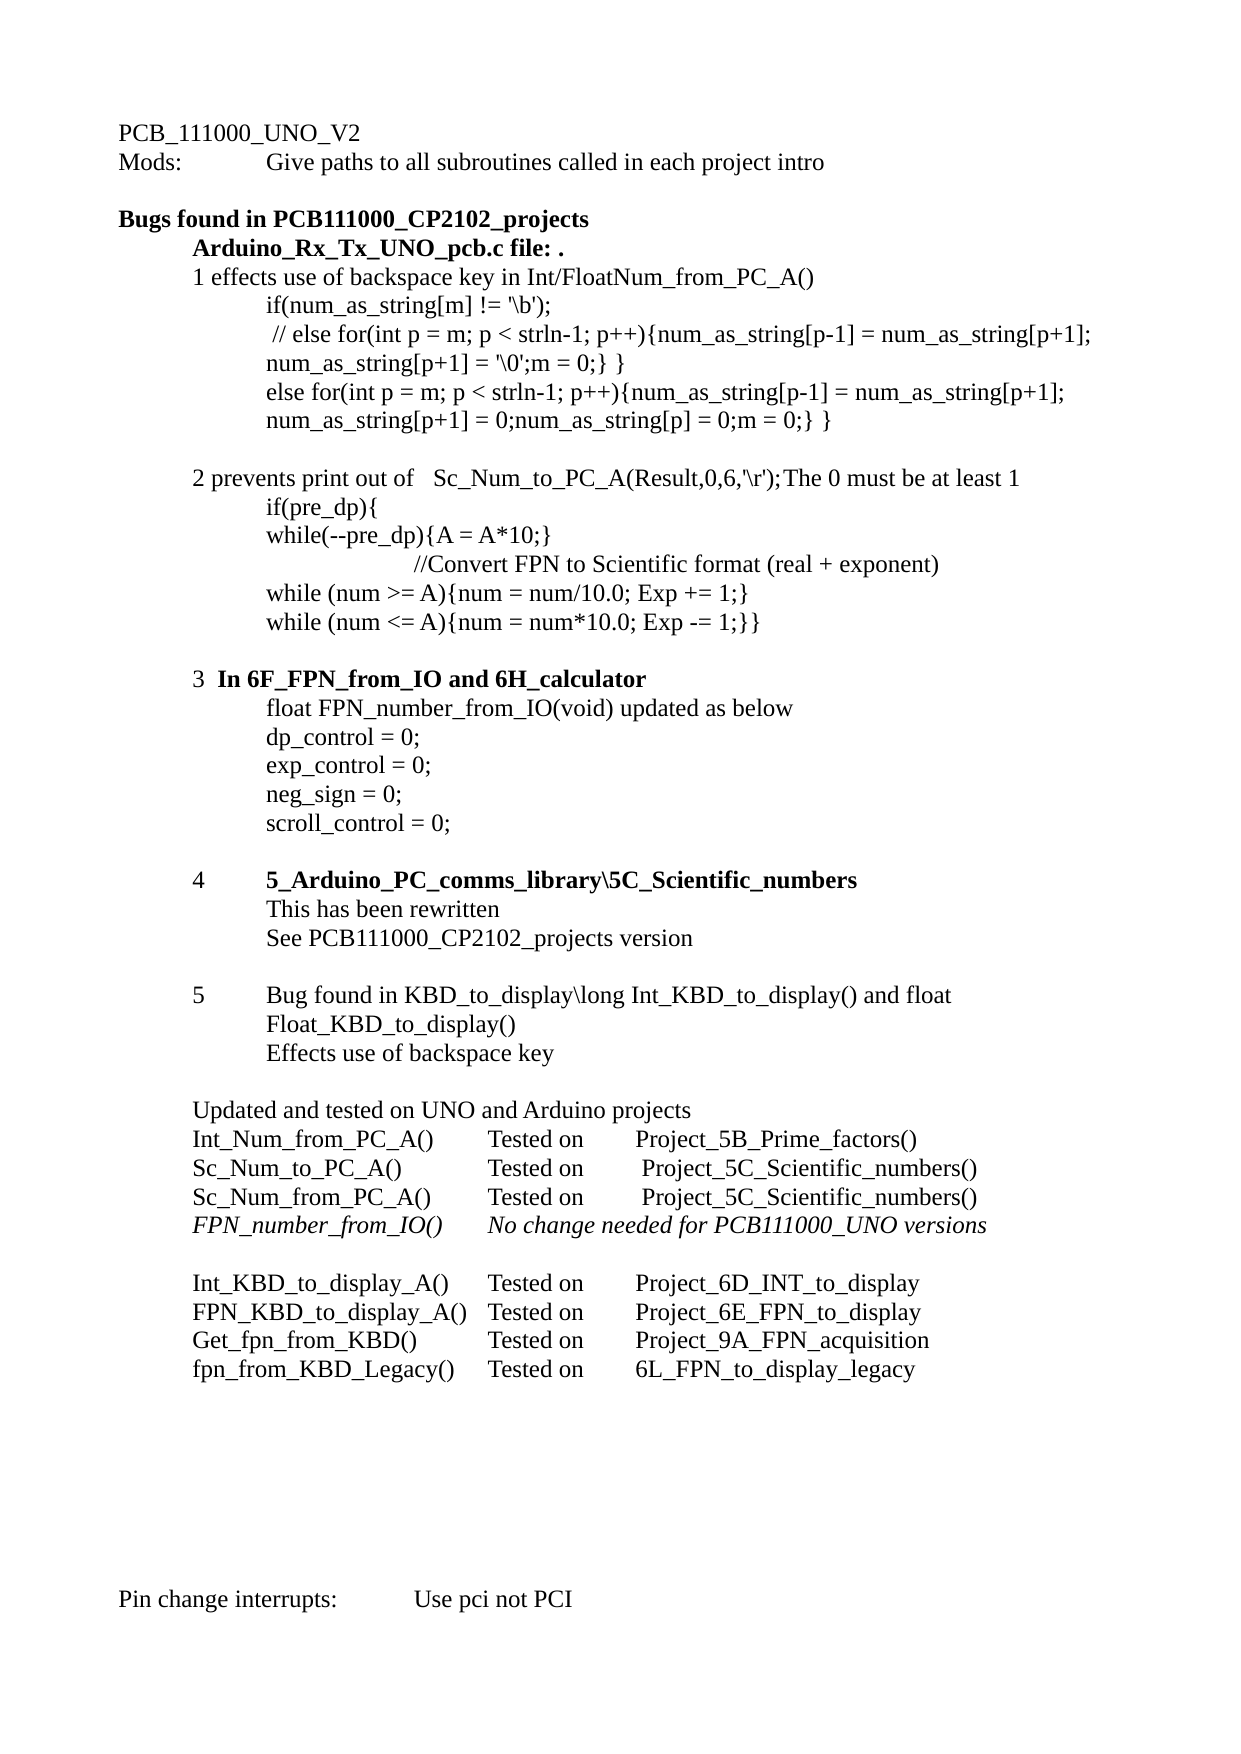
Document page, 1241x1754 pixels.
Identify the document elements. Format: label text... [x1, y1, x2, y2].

text while (num <= A){num = num*10.0; Exp -= 1;}} [266, 607, 1122, 636]
text if(pre_dp){ [266, 492, 1122, 521]
text 2 prevents print out of Sc_Num_to_PC_A(Result,0,6,'\r'); The 0 must be at least 1 [192, 463, 1122, 492]
text Int_KBD_to_display_A() Tested on Project_6D_INT_to_display [192, 1268, 1122, 1297]
text if(num_as_string[m] != '\b'); [266, 291, 1122, 319]
text 4 5_Arduino_PC_comms_library\5C_Scientific_numbers [192, 866, 1122, 894]
text Sc_Num_to_PC_A() Tested on Project_5C_Scientific_numbers() [192, 1153, 1122, 1182]
text This has been rewritten [192, 894, 1122, 923]
text Effects use of backspace key [192, 1038, 1122, 1067]
text See PCB111000_CP2102_projects version [192, 923, 1122, 952]
text else for(int p = m; p < strln-1; p++){num_as_string[p-1] = num_as_string[p+1]; num_as_string[p+1] = 0;num_as_string[p] = 0;m = 0;} } [266, 377, 1122, 434]
text PCB_111000_UNO_V2 [118, 118, 1122, 147]
text FPN_number_from_IO() No change needed for PCB111000_UNO versions [118, 1211, 1122, 1239]
text float FPN_number_from_IO(void) updated as below [118, 693, 1122, 722]
text Arduino_Rx_Tx_UNO_pcb.c file: . [192, 233, 1122, 262]
text 3 In 6F_FPN_from_IO and 6H_calculator [118, 664, 1122, 693]
text 1 effects use of backspace key in Int/FloatNum_from_PC_A() [192, 262, 1122, 291]
text while(--pre_dp){A = A*10;} //Convert FPN to Scientific format (real + exponent) [266, 521, 1122, 578]
text Mods: Give paths to all subroutines called in each project intro [118, 147, 1122, 176]
text while (num >= A){num = num/10.0; Exp += 1;} [266, 578, 1122, 607]
text Pin change interrupts: Use pci not PCI [118, 1584, 1122, 1613]
text Bugs found in PCB111000_CP2102_projects [118, 204, 1122, 233]
text Sc_Num_from_PC_A() Tested on Project_5C_Scientific_numbers() [192, 1182, 1122, 1211]
text Int_Num_from_PC_A() Tested on Project_5B_Prime_factors() [192, 1124, 1122, 1153]
text 5 Bug found in KBD_to_display\long Int_KBD_to_display() and float Float_KBD_to_display() [192, 981, 1122, 1038]
text neg_sign = 0; [266, 779, 1122, 808]
text dp_control = 0; [266, 722, 1122, 751]
text Get_fpn_from_KBD() Tested on Project_9A_FPN_acquisition [192, 1326, 1122, 1354]
text Updated and tested on UNO and Arduino projects [192, 1096, 1122, 1124]
text // else for(int p = m; p < strln-1; p++){num_as_string[p-1] = num_as_string[p+1]; num_as_string[p+1] = '\0';m = 0;} } [266, 319, 1122, 377]
text FPN_KBD_to_display_A() Tested on Project_6E_FPN_to_display [192, 1297, 1122, 1326]
text scroll_control = 0; [266, 808, 1122, 837]
text fpn_from_KBD_Legacy() Tested on 6L_FPN_to_display_legacy [192, 1354, 1122, 1383]
text exp_control = 0; [266, 751, 1122, 779]
